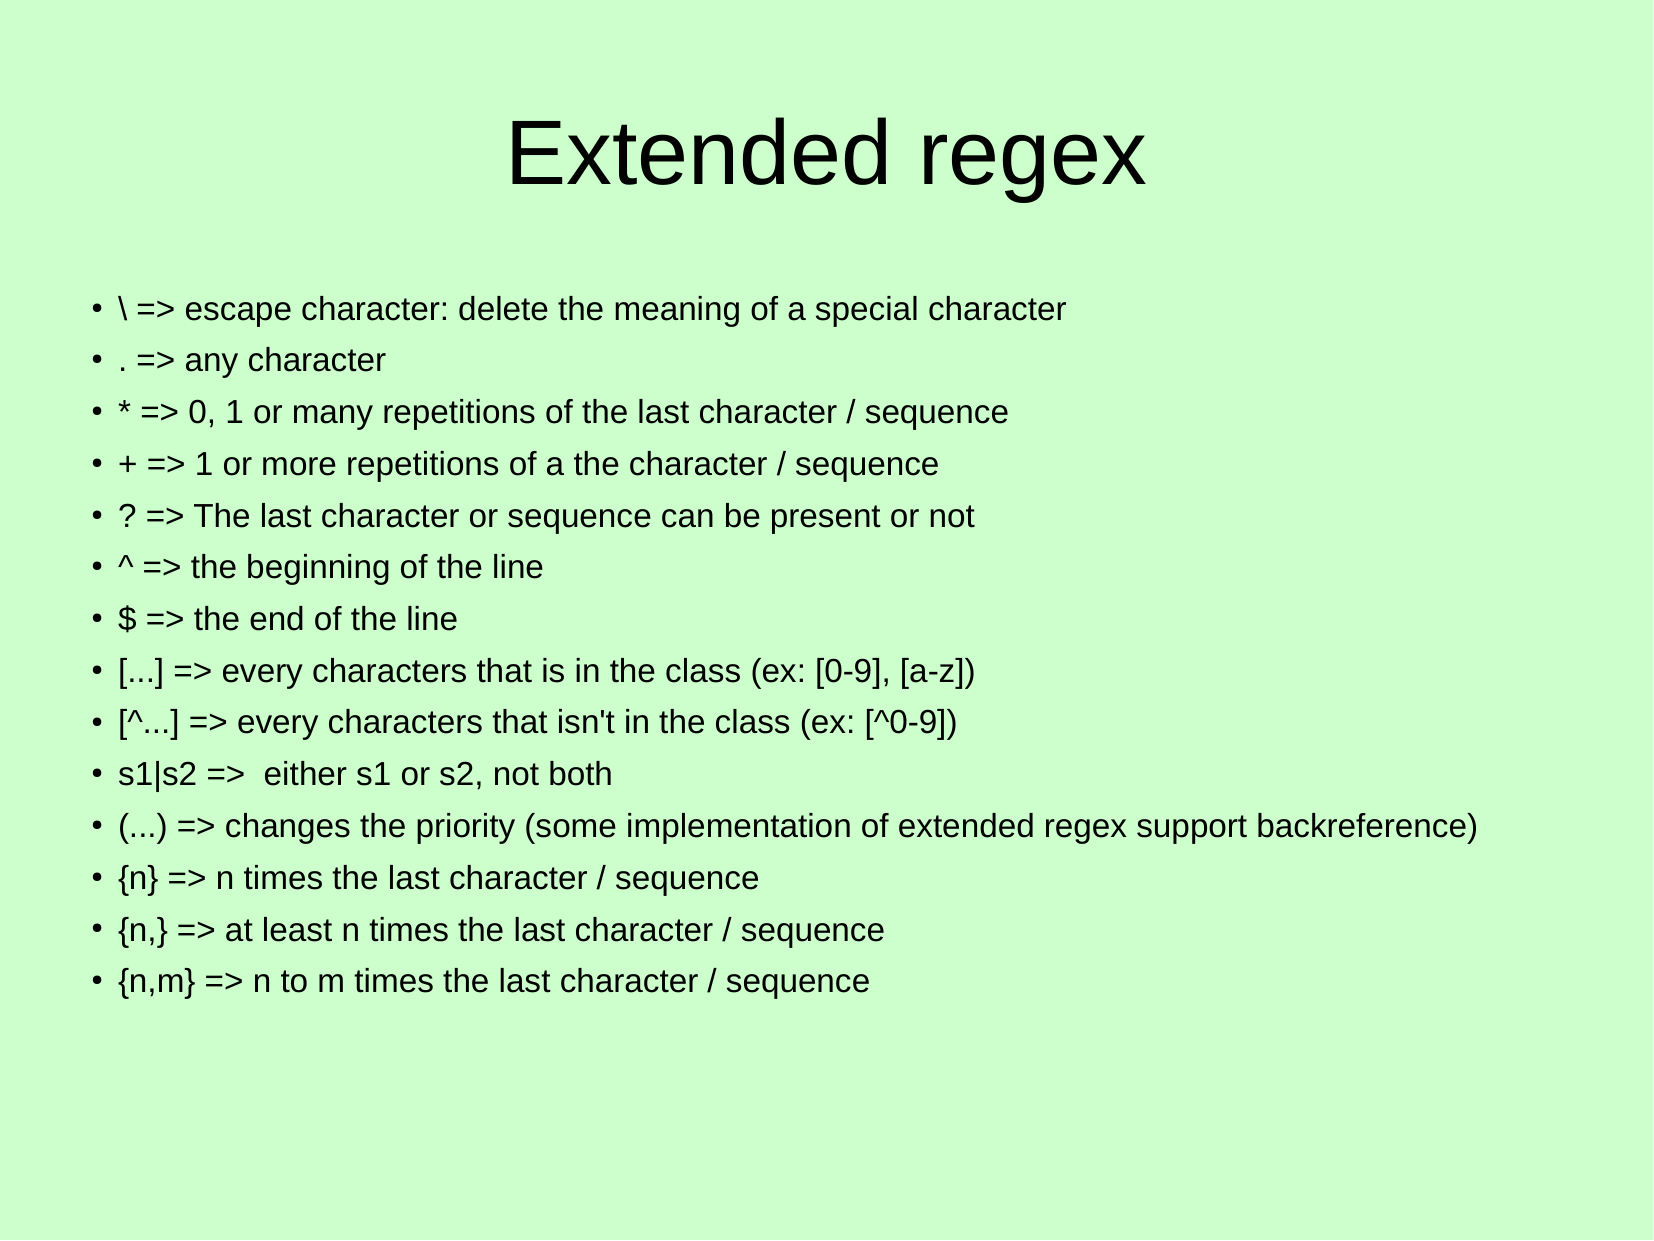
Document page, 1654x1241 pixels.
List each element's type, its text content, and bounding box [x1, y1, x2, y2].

list \ => escape character: delete the meaning of a special character . => any character * => 0, 1 or many repetitions of the last character / sequence + => 1 or more repetitions of a the character / sequence ? => The last character or sequence can be present or not ^ => the beginning of the line $ => the end of the line [...] => every characters that is in the class (ex: [0-9], [a-z]) [^...] => every characters that isn't in the class (ex: [^0-9]) s1|s2 => either s1 or s2, not both (...) => changes the priority (some implementation of extended regex support backreference) {n} => n times the last character / sequence {n,} => at least n times the last character / sequence {n,m} => n to m times the last character / sequence [82, 290, 1571, 1010]
title Extended regex [82, 49, 1571, 257]
